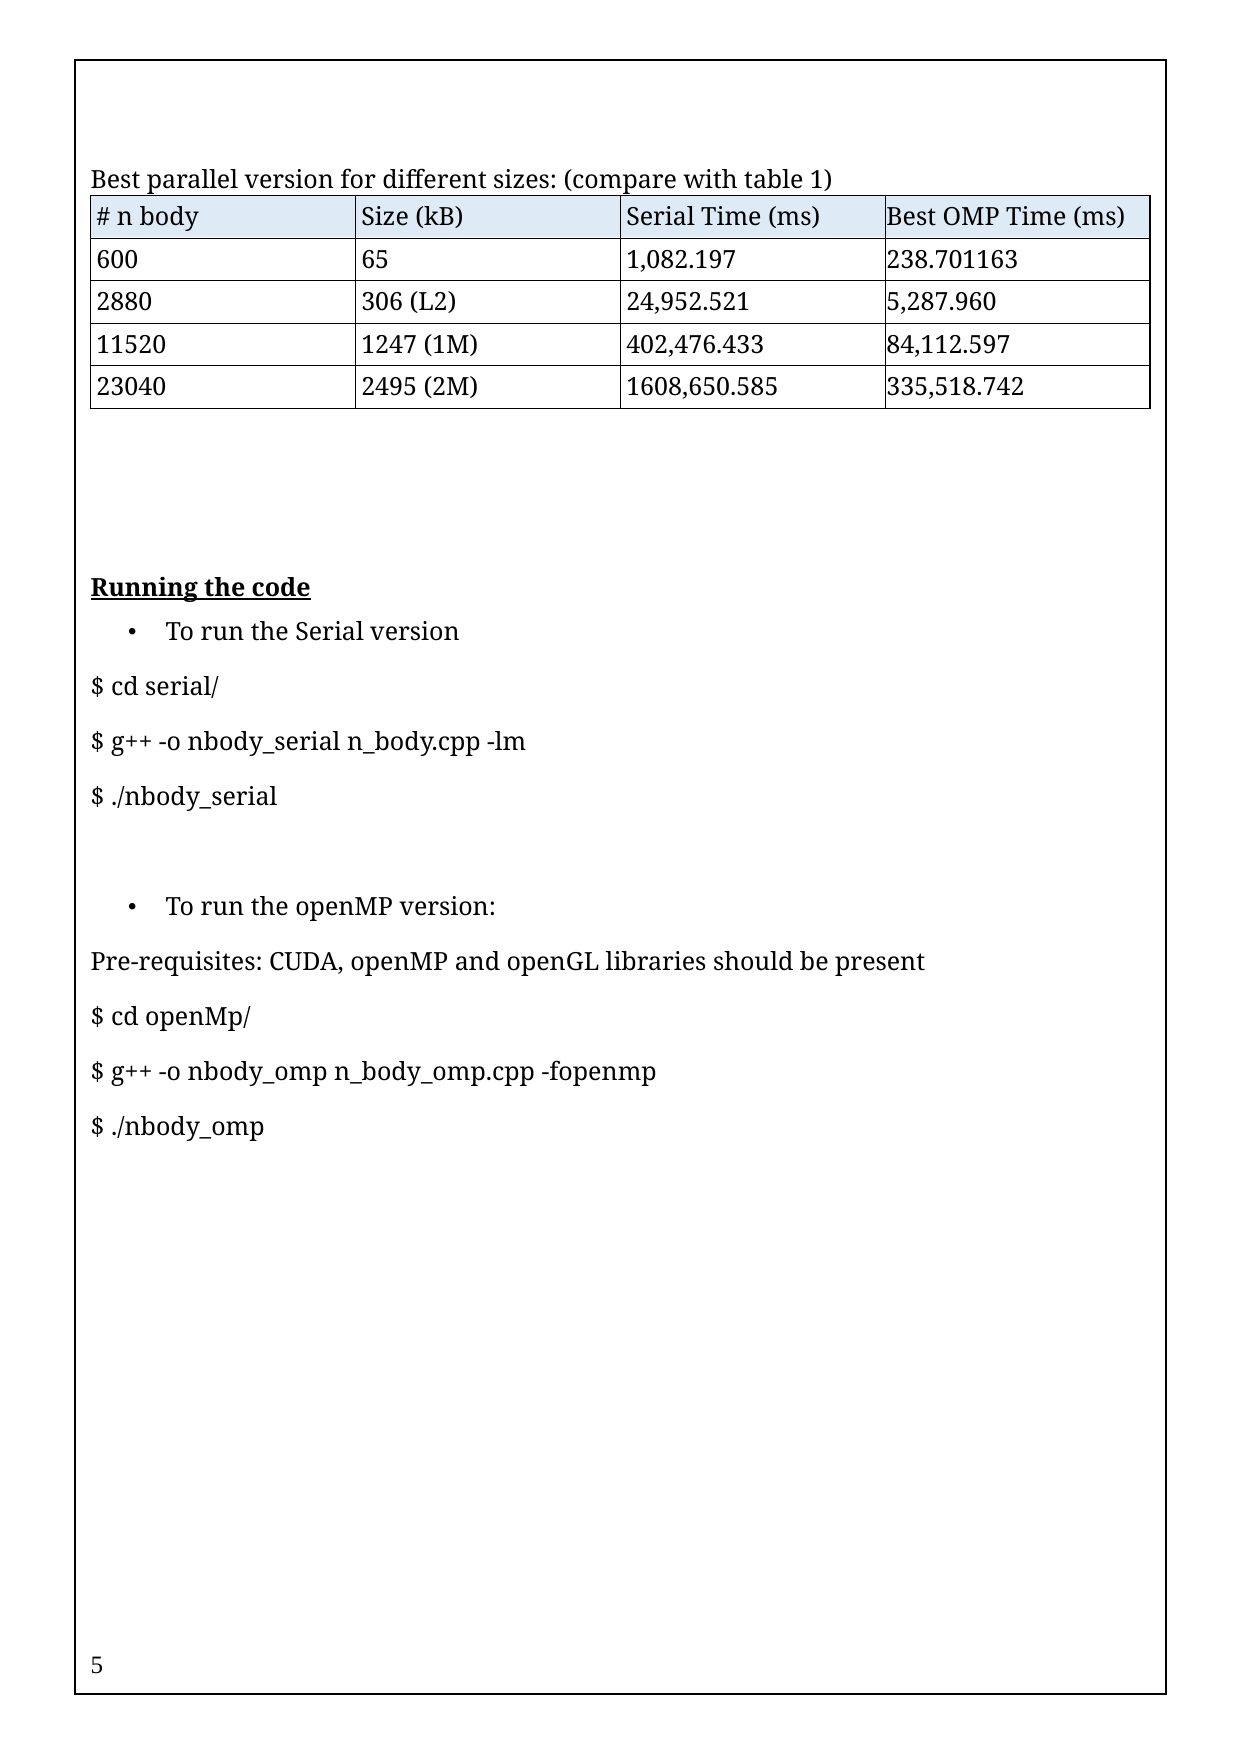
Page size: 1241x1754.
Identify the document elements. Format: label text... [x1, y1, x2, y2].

table_cell 1247 (1M) [356, 324, 620, 365]
list To run the openMP version: [128, 892, 1150, 922]
table_cell 1608,650.585 [621, 366, 885, 407]
text $ ./nbody_serial [90, 782, 1150, 812]
table_header Size (kB) [356, 196, 620, 237]
text Best parallel version for different sizes: (compare with table 1) [90, 165, 1150, 195]
table_cell 84,112.597 [886, 324, 1149, 365]
text $ cd serial/ [90, 672, 1150, 702]
table_cell 335,518.742 [886, 366, 1149, 407]
text $ cd openMp/ [90, 1002, 1150, 1032]
table_cell 306 (L2) [356, 281, 620, 322]
table_cell 2880 [91, 281, 355, 322]
table_cell 24,952.521 [621, 281, 885, 322]
table_cell 402,476.433 [621, 324, 885, 365]
table_cell 600 [91, 239, 355, 280]
table_header Serial Time (ms) [621, 196, 885, 237]
text $ g++ -o nbody_serial n_body.cpp -lm [90, 727, 1150, 757]
table_cell 2495 (2M) [356, 366, 620, 407]
text $ ./nbody_omp [90, 1112, 1150, 1142]
text Running the code [90, 542, 1150, 602]
list To run the Serial version [128, 617, 1150, 647]
text Pre-requisites: CUDA, openMP and openGL libraries should be present [90, 947, 1150, 977]
table_cell 23040 [91, 366, 355, 407]
text $ g++ -o nbody_omp n_body_omp.cpp -fopenmp [90, 1057, 1150, 1087]
table_cell 1,082.197 [621, 239, 885, 280]
table_cell 11520 [91, 324, 355, 365]
table_cell 238.701163 [886, 239, 1149, 280]
table_cell 5,287.960 [886, 281, 1149, 322]
table_header Best OMP Time (ms) [886, 196, 1149, 237]
table_cell 65 [356, 239, 620, 280]
table_header # n body [91, 196, 355, 237]
